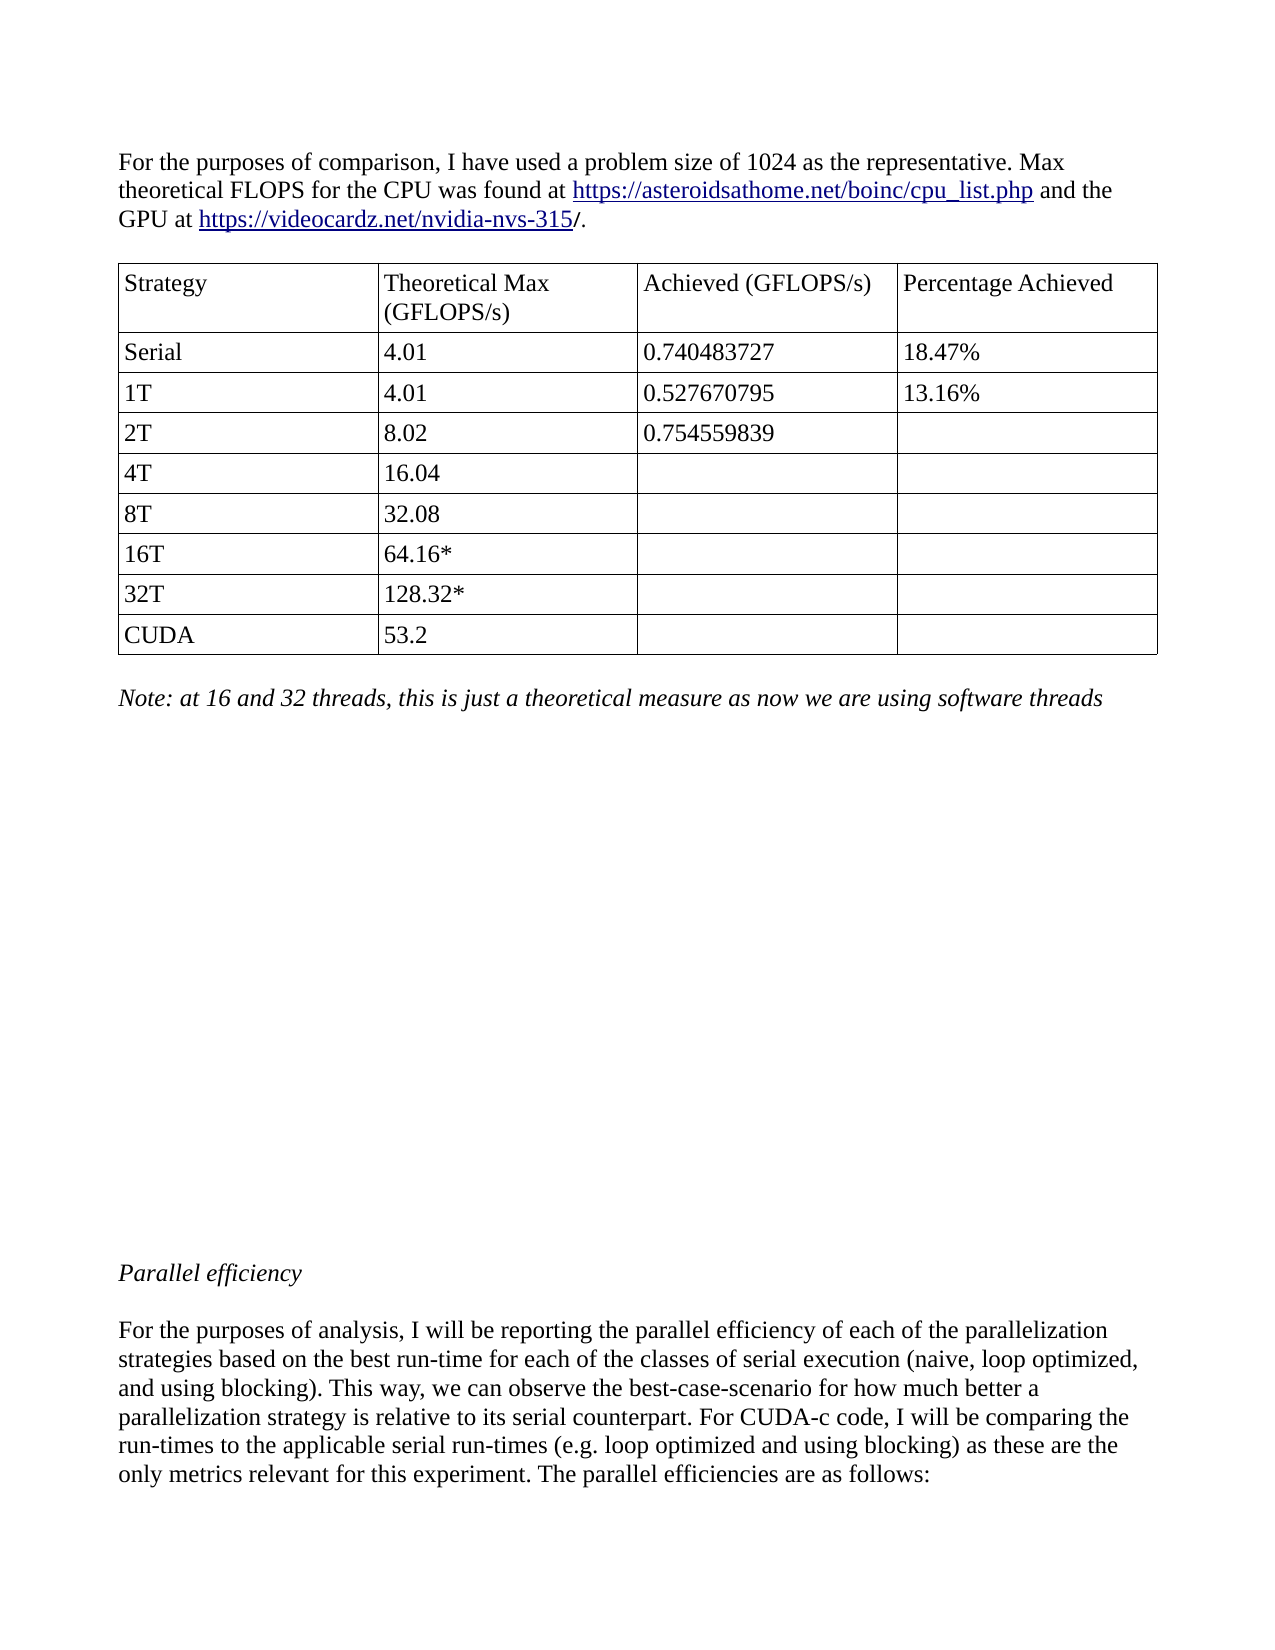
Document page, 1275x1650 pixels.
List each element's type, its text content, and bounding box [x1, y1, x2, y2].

table_cell Serial [119, 333, 378, 372]
table_cell 13.16% [898, 373, 1157, 412]
table_cell 64.16* [379, 534, 637, 573]
text Note: at 16 and 32 threads, this is just a theoretical measure as now we are using software threads [118, 683, 1157, 712]
table_cell 8T [119, 494, 378, 533]
table_header Theoretical Max (GFLOPS/s) [379, 264, 637, 332]
table_cell 0.740483727 [638, 333, 897, 372]
table_cell [638, 534, 897, 573]
table_cell 0.527670795 [638, 373, 897, 412]
table_header Strategy [119, 264, 378, 332]
table_cell 4.01 [379, 333, 637, 372]
table_cell [898, 413, 1157, 453]
table_cell 16T [119, 534, 378, 573]
table_cell [898, 575, 1157, 614]
table_cell 32T [119, 575, 378, 614]
table_cell CUDA [119, 615, 378, 654]
text For the purposes of comparison, I have used a problem size of 1024 as the representative. Max theoretical FLOPS for the CPU was found at https://asteroidsathome.net/boinc/cpu_list.php and the GPU at https://videocardz.net/nvidia-nvs-315/. [118, 147, 1157, 234]
table_cell [898, 494, 1157, 533]
table_header Percentage Achieved [898, 264, 1157, 332]
table_cell 53.2 [379, 615, 637, 654]
table_cell 128.32* [379, 575, 637, 614]
text For the purposes of analysis, I will be reporting the parallel efficiency of each of the parallelization strategies based on the best run-time for each of the classes of serial execution (naive, loop optimized, and using blocking). This way, we can observe the best-case-scenario for how much better a parallelization strategy is relative to its serial counterpart. For CUDA-c code, I will be comparing the run-times to the applicable serial run-times (e.g. loop optimized and using blocking) as these are the only metrics relevant for this experiment. The parallel efficiencies are as follows: [118, 1316, 1157, 1488]
table_cell [898, 534, 1157, 573]
table_cell [898, 454, 1157, 493]
table_cell 1T [119, 373, 378, 412]
table_header Achieved (GFLOPS/s) [638, 264, 897, 332]
table_cell 8.02 [379, 413, 637, 453]
table_cell [638, 575, 897, 614]
table_cell 4T [119, 454, 378, 493]
table_cell 0.754559839 [638, 413, 897, 453]
table_cell 18.47% [898, 333, 1157, 372]
table_cell [638, 615, 897, 654]
table_cell 2T [119, 413, 378, 453]
table_cell 4.01 [379, 373, 637, 412]
table_cell [898, 615, 1157, 654]
table_cell [638, 494, 897, 533]
table_cell [638, 454, 897, 493]
table_cell 32.08 [379, 494, 637, 533]
table_cell 16.04 [379, 454, 637, 493]
text Parallel efficiency [118, 1258, 1157, 1287]
